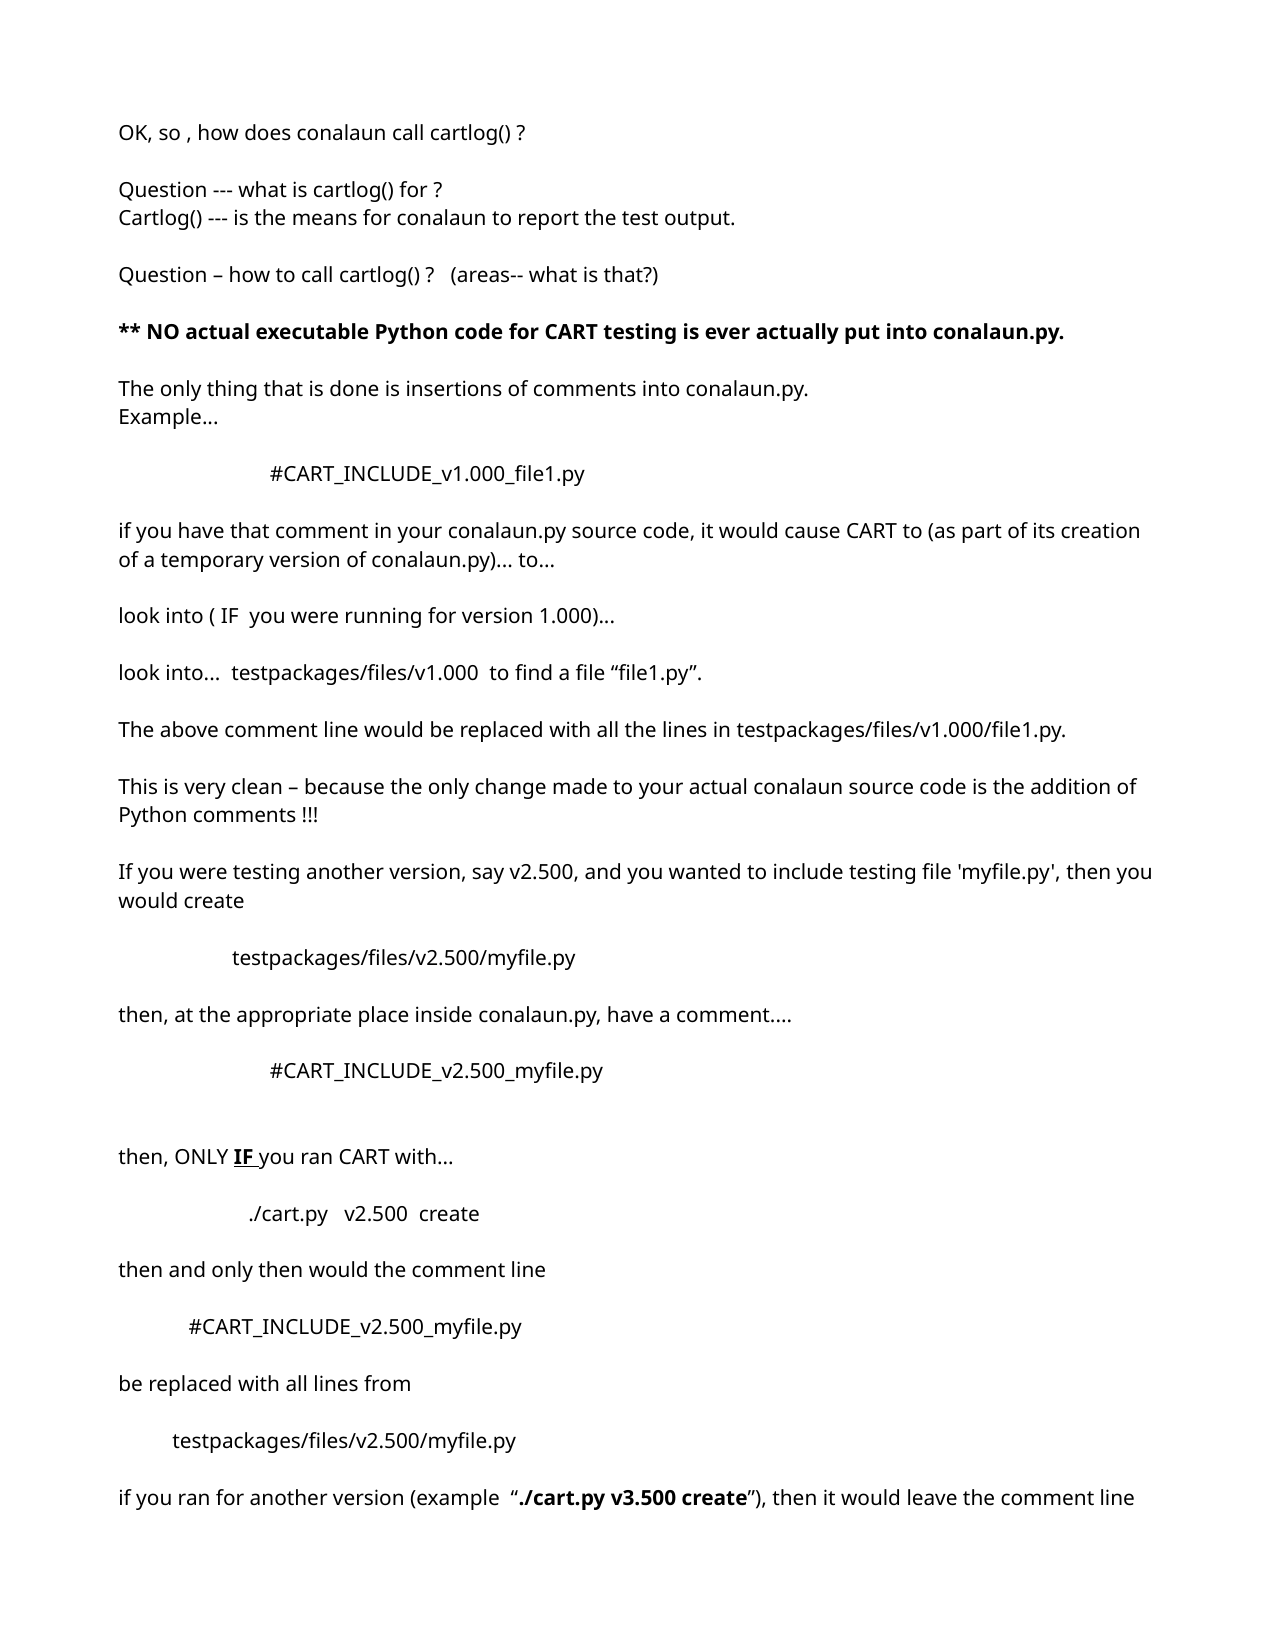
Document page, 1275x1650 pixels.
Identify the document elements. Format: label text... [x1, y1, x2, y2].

text if you have that comment in your conalaun.py source code, it would cause CART to (as part of its creation of a temporary version of conalaun.py)... to... [118, 516, 1157, 573]
text ** NO actual executable Python code for CART testing is ever actually put into conalaun.py. [118, 317, 1157, 346]
text testpackages/files/v2.500/myfile.py [118, 1426, 1157, 1455]
text testpackages/files/v2.500/myfile.py [118, 943, 1157, 971]
text Cartlog() --- is the means for conalaun to report the test output. [118, 203, 1157, 232]
text This is very clean – because the only change made to your actual conalaun source code is the addition of Python comments !!! [118, 772, 1157, 829]
text #CART_INCLUDE_v2.500_myfile.py [118, 1312, 1157, 1341]
text The above comment line would be replaced with all the lines in testpackages/files/v1.000/file1.py. [118, 715, 1157, 744]
text if you ran for another version (example “./cart.py v3.500 create”), then it would leave the comment line [118, 1483, 1157, 1512]
text look into ( IF you were running for version 1.000)... look into... testpackages/files/v1.000 to find a file “file1.py”. [118, 602, 1157, 687]
text #CART_INCLUDE_v1.000_file1.py [118, 459, 1157, 488]
text Example... [118, 402, 1157, 431]
text If you were testing another version, say v2.500, and you wanted to include testing file 'myfile.py', then you would create [118, 857, 1157, 914]
text ./cart.py v2.500 create [118, 1199, 1157, 1227]
text #CART_INCLUDE_v2.500_myfile.py [118, 1057, 1157, 1085]
text then, at the appropriate place inside conalaun.py, have a comment.... [118, 1000, 1157, 1028]
text The only thing that is done is insertions of comments into conalaun.py. [118, 374, 1157, 402]
text be replaced with all lines from [118, 1369, 1157, 1398]
text OK, so , how does conalaun call cartlog() ? [118, 118, 1157, 147]
text then and only then would the comment line [118, 1256, 1157, 1284]
text then, ONLY IF you ran CART with... [118, 1142, 1157, 1170]
text Question – how to call cartlog() ? (areas-- what is that?) [118, 260, 1157, 289]
text Question --- what is cartlog() for ? [118, 175, 1157, 203]
